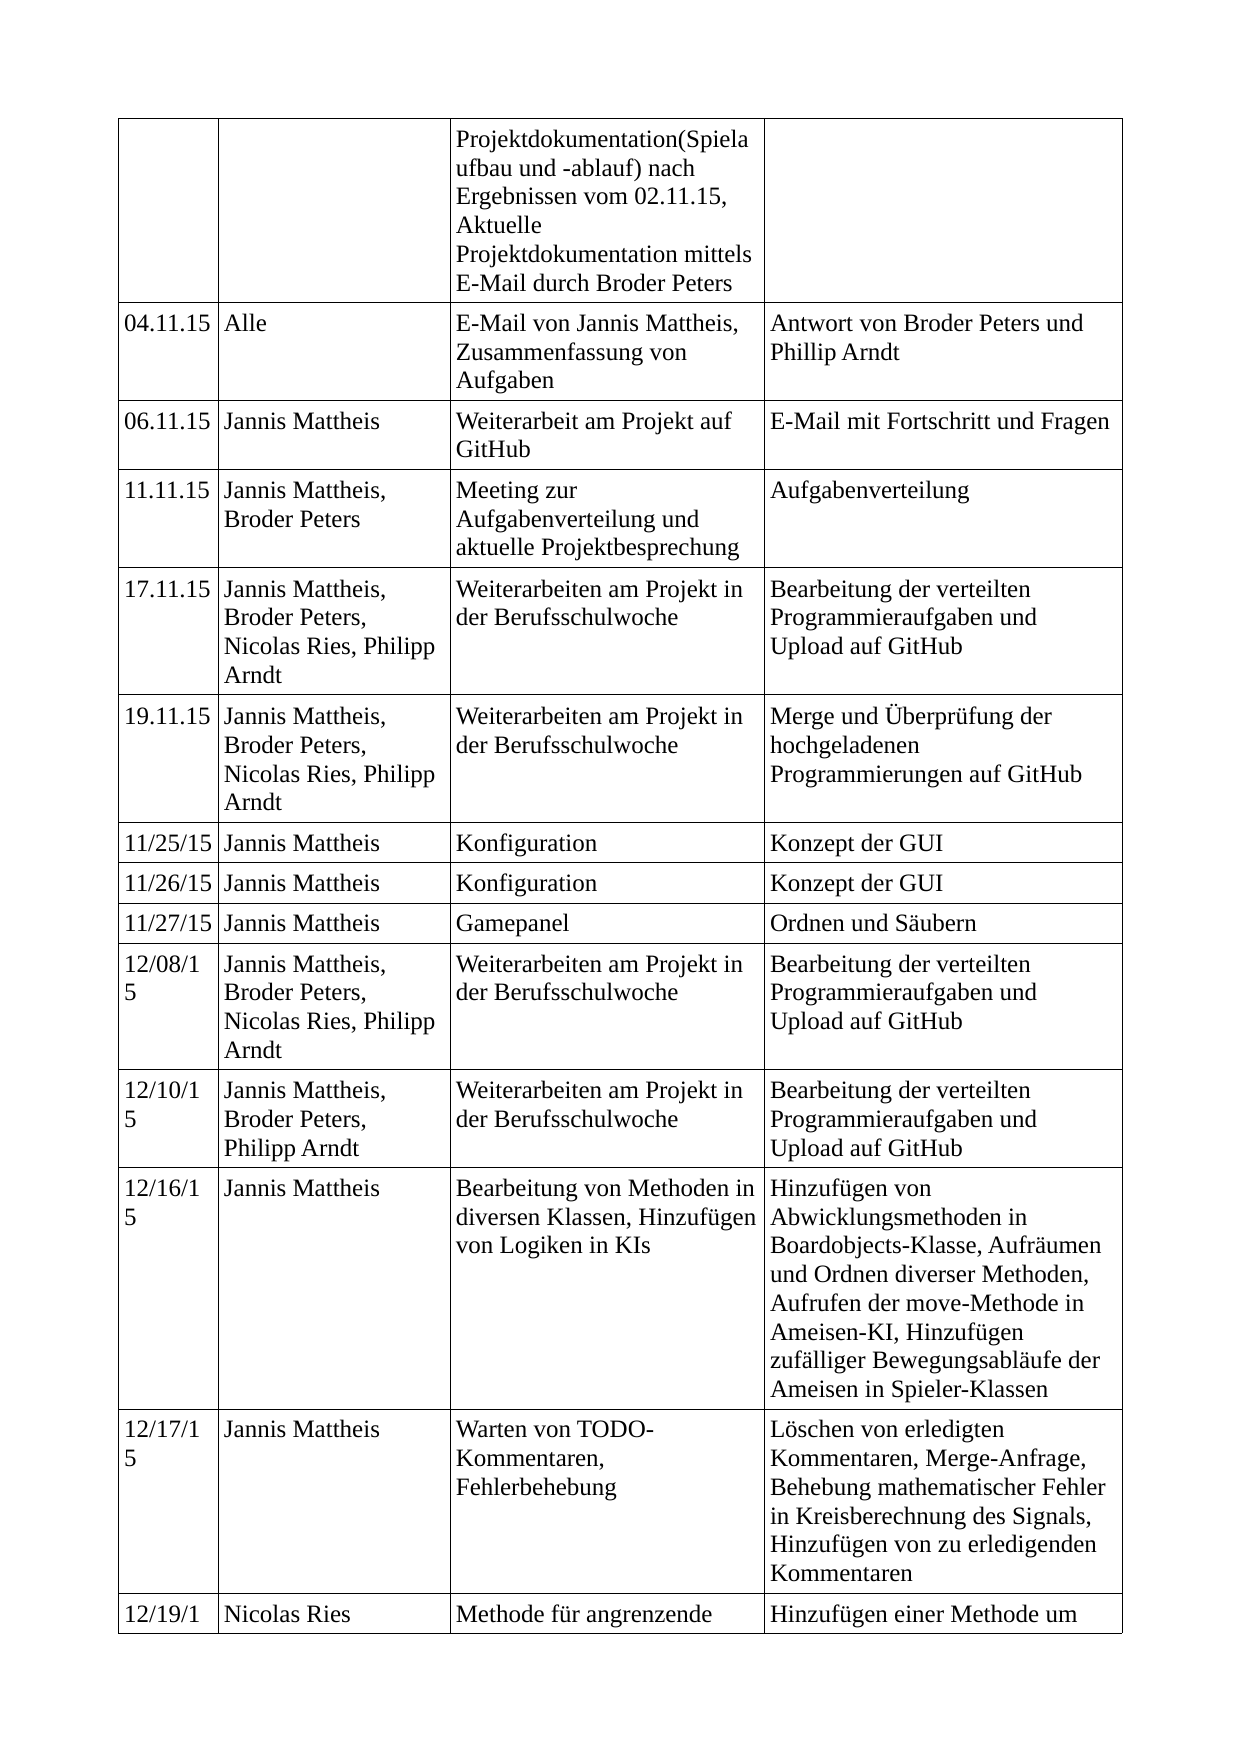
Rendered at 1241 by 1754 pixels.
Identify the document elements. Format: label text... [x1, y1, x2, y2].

table_cell Konzept der GUI [765, 863, 1122, 902]
table_cell 25.11.15 [119, 823, 218, 862]
table_cell Gamepanel [451, 904, 764, 943]
table_cell Jannis Mattheis, Broder Peters, Nicolas Ries, Philipp Arndt [219, 568, 450, 694]
table_cell E-Mail mit Fortschritt und Fragen [765, 401, 1122, 469]
table_cell Jannis Mattheis [219, 823, 450, 862]
table_cell Projektdokumentation(Spielaufbau und -ablauf) nach Ergebnissen vom 02.11.15, Aktuelle Projektdokumentation mittels E-Mail durch Broder Peters [451, 119, 764, 302]
table_cell 06.11.15 [119, 401, 218, 469]
table_cell Ordnen und Säubern [765, 904, 1122, 943]
table_cell Konfiguration [451, 863, 764, 902]
table_cell 19.12.15 [119, 1594, 218, 1633]
table_cell E-Mail von Jannis Mattheis, Zusammenfassung von Aufgaben [451, 303, 764, 400]
table_cell Methode für angrenzende [451, 1594, 764, 1633]
table_cell Hinzufügen einer Methode um [765, 1594, 1122, 1633]
table_cell Weiterarbeiten am Projekt in der Berufsschulwoche [451, 1070, 764, 1167]
table_cell Bearbeitung der verteilten Programmieraufgaben und Upload auf GitHub [765, 1070, 1122, 1167]
table_cell Jannis Mattheis [219, 1410, 450, 1593]
table_cell Jannis Mattheis, Broder Peters, Nicolas Ries, Philipp Arndt [219, 944, 450, 1069]
table_cell Jannis Mattheis [219, 401, 450, 469]
table_cell Nicolas Ries [219, 1594, 450, 1633]
table_cell 04.11.15 [119, 303, 218, 400]
table_cell Konfiguration [451, 823, 764, 862]
table_cell Jannis Mattheis, Broder Peters, Philipp Arndt [219, 1070, 450, 1167]
table_cell Warten von TODO-Kommentaren, Fehlerbehebung [451, 1410, 764, 1593]
table_cell 26.11.15 [119, 863, 218, 902]
table_cell Bearbeitung der verteilten Programmieraufgaben und Upload auf GitHub [765, 944, 1122, 1069]
table_cell 08.12.15 [119, 944, 218, 1069]
table_cell Alle [219, 303, 450, 400]
table_cell 16.12.15 [119, 1168, 218, 1409]
table_cell Weiterarbeiten am Projekt in der Berufsschulwoche [451, 944, 764, 1069]
table_cell Merge und Überprüfung der hochgeladenen Programmierungen auf GitHub [765, 695, 1122, 822]
table_cell Meeting zur Aufgabenverteilung und aktuelle Projektbesprechung [451, 470, 764, 567]
table_cell Jannis Mattheis [219, 863, 450, 902]
table_cell [219, 119, 450, 302]
table_cell [119, 119, 218, 302]
table_cell Jannis Mattheis [219, 1168, 450, 1409]
table_cell Löschen von erledigten Kommentaren, Merge-Anfrage, Behebung mathematischer Fehler in Kreisberechnung des Signals, Hinzufügen von zu erledigenden Kommentaren [765, 1410, 1122, 1593]
table_cell [765, 119, 1122, 302]
table_cell Antwort von Broder Peters und Phillip Arndt [765, 303, 1122, 400]
table_cell Jannis Mattheis, Broder Peters, Nicolas Ries, Philipp Arndt [219, 695, 450, 822]
table_cell Jannis Mattheis [219, 904, 450, 943]
table_cell Konzept der GUI [765, 823, 1122, 862]
table_cell Aufgabenverteilung [765, 470, 1122, 567]
table_cell Weiterarbeiten am Projekt in der Berufsschulwoche [451, 695, 764, 822]
table_cell Weiterarbeiten am Projekt in der Berufsschulwoche [451, 568, 764, 694]
table_cell Hinzufügen von Abwicklungsmethoden in Boardobjects-Klasse, Aufräumen und Ordnen diverser Methoden, Aufrufen der move-Methode in Ameisen-KI, Hinzufügen zufälliger Bewegungsabläufe der Ameisen in Spieler-Klassen [765, 1168, 1122, 1409]
table_cell 17.11.15 [119, 568, 218, 694]
table_cell Bearbeitung von Methoden in diversen Klassen, Hinzufügen von Logiken in KIs [451, 1168, 764, 1409]
table_cell 27.11.15 [119, 904, 218, 943]
table_cell Weiterarbeit am Projekt auf GitHub [451, 401, 764, 469]
table_cell Jannis Mattheis, Broder Peters [219, 470, 450, 567]
table_cell 10.12.15 [119, 1070, 218, 1167]
table_cell 19.11.15 [119, 695, 218, 822]
table_cell Bearbeitung der verteilten Programmieraufgaben und Upload auf GitHub [765, 568, 1122, 694]
table_cell 17.12.15 [119, 1410, 218, 1593]
table_cell 11.11.15 [119, 470, 218, 567]
